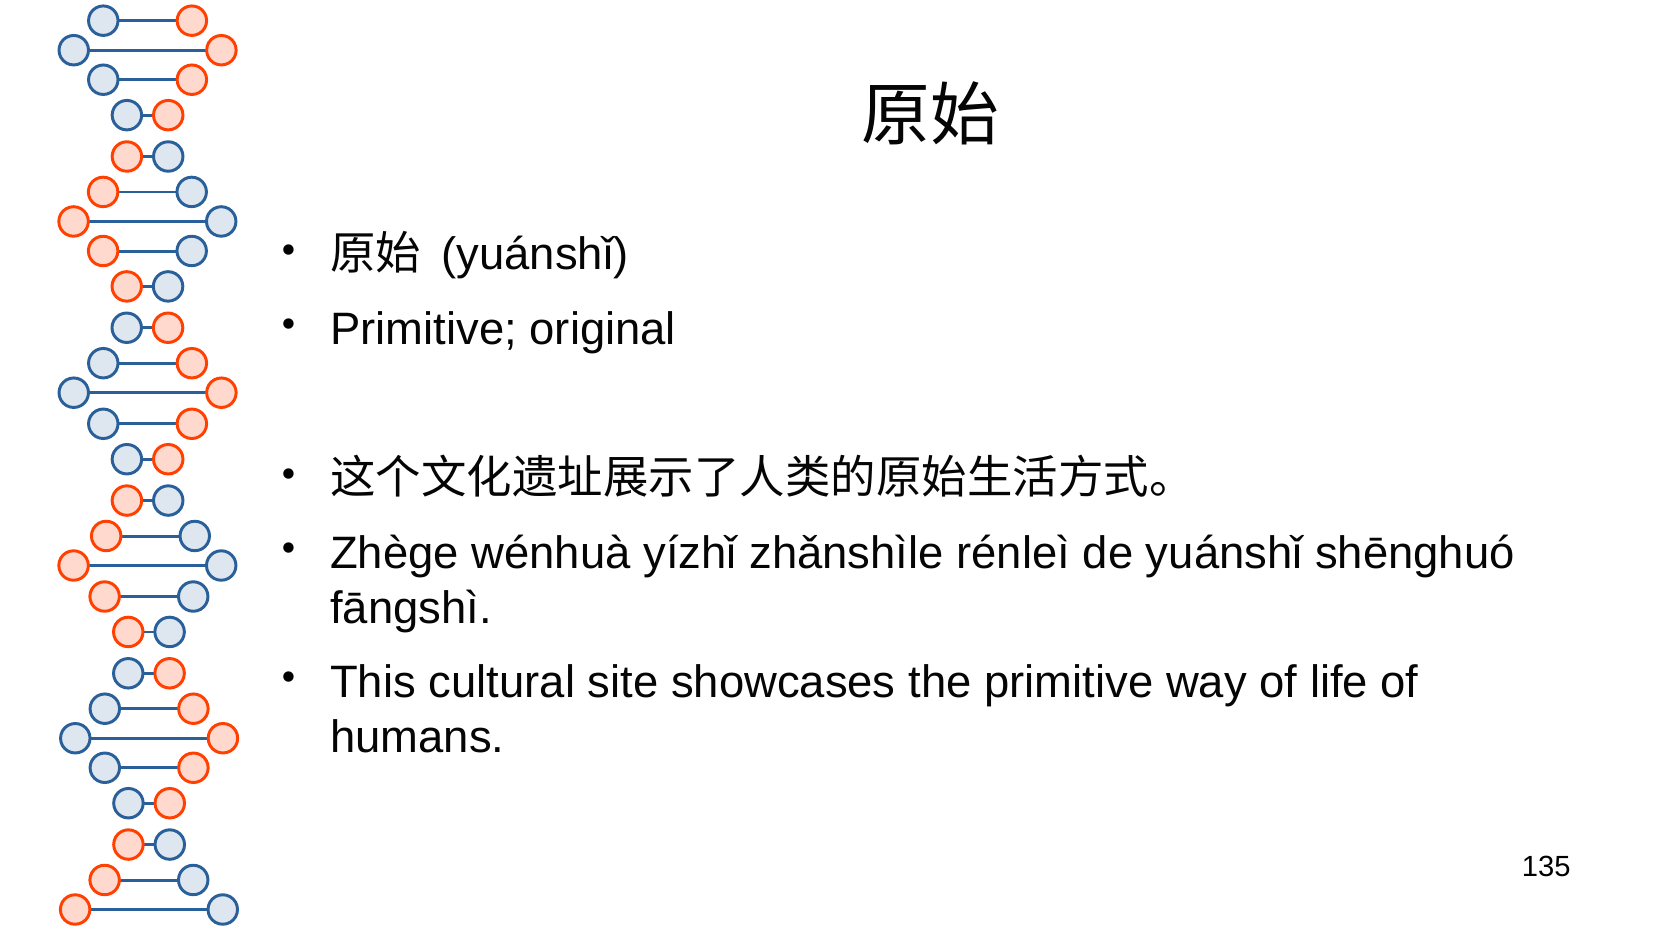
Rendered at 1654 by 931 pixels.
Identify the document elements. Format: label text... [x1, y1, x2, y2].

list 原始 (yuánshǐ) Primitive; original 这个文化遗址展示了人类的原始生活方式。 Zhège wénhuà yízhǐ zhǎnshìle rénleì de yuánshǐ shēnghuó fāngshì. This cultural site showcases the primitive way of life of humans. [265, 224, 1595, 764]
title 原始 [265, 35, 1595, 189]
